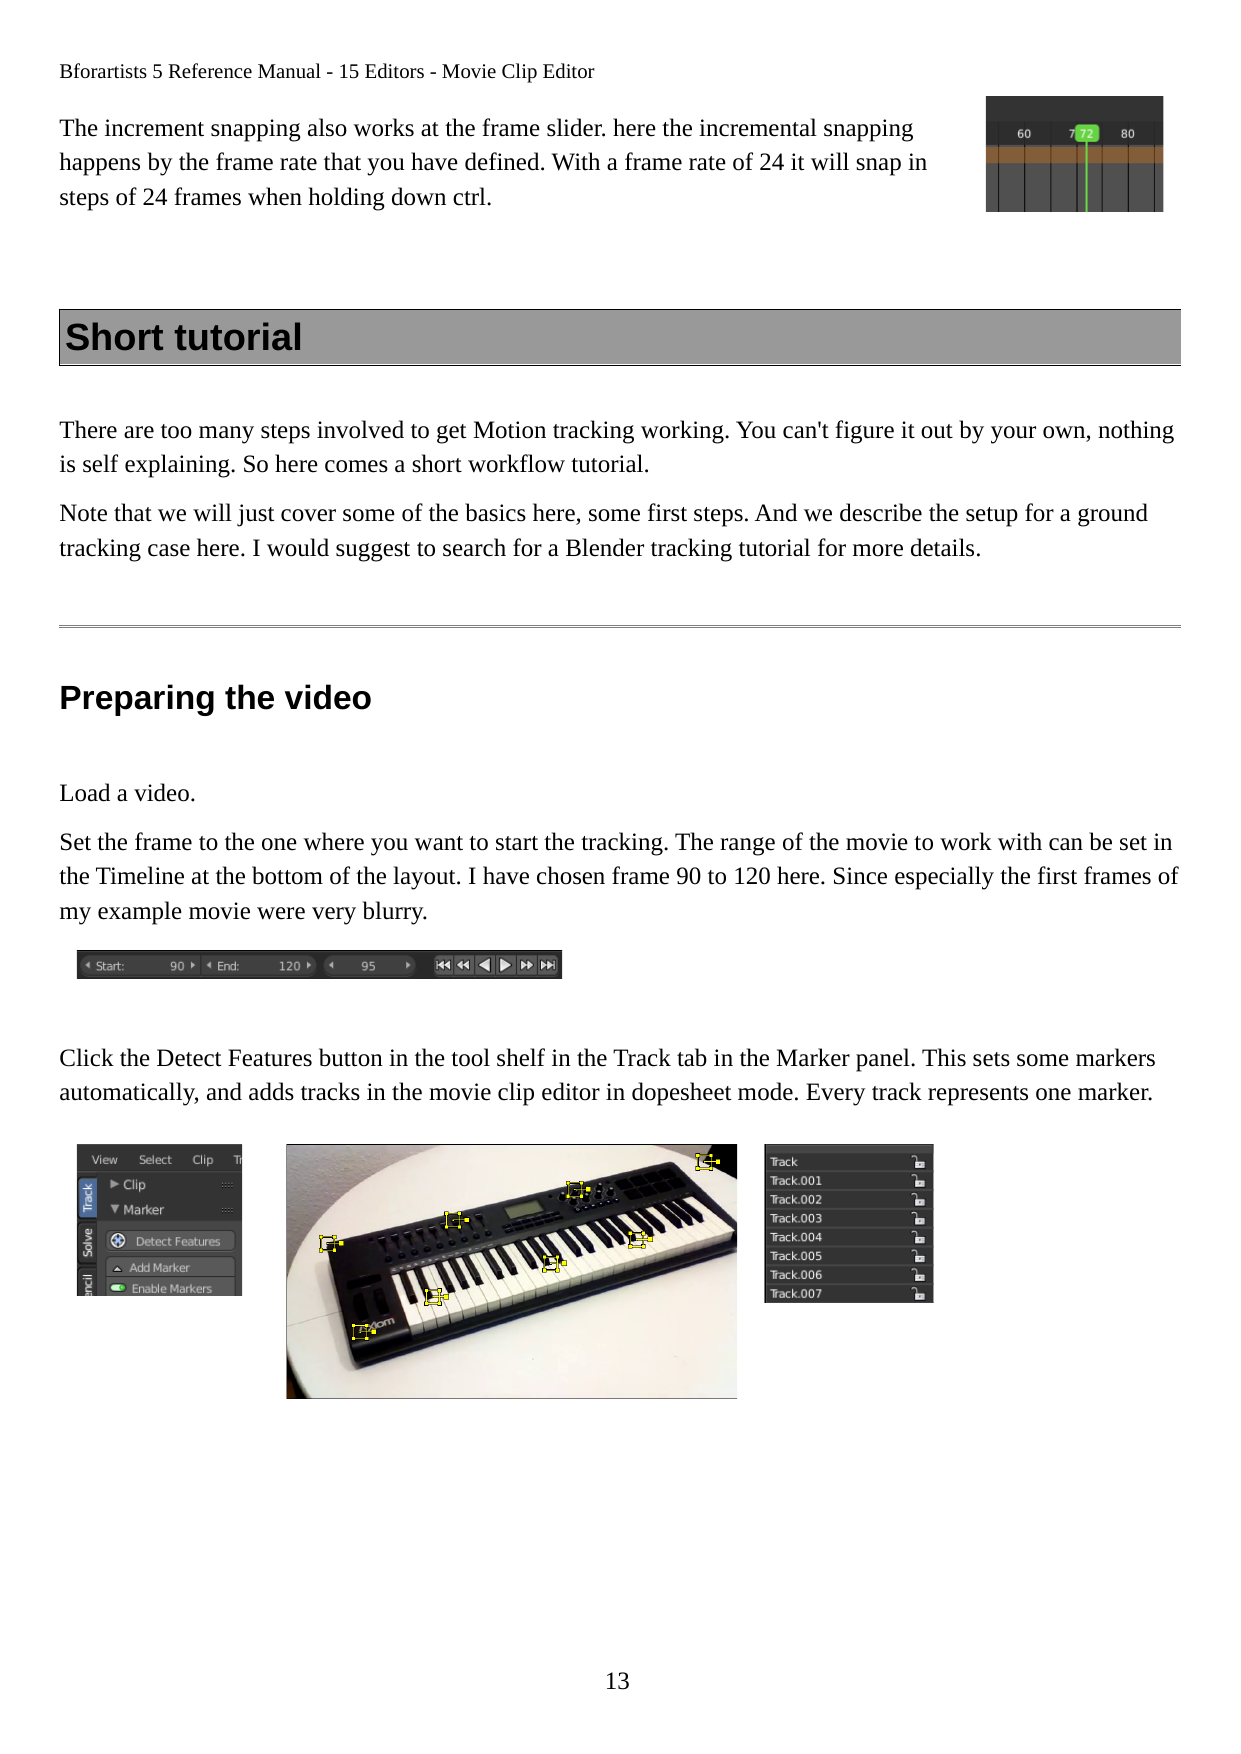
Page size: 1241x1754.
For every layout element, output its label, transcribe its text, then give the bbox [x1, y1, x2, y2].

text Load a video. [59, 778, 1181, 806]
picture [764, 1144, 934, 1303]
text The increment snapping also works at the frame slider. here the incremental snapping happens by the frame rate that you have defined. With a frame rate of 24 it will snap in steps of 24 frames when holding down ctrl. [59, 113, 985, 210]
text There are too many steps involved to get Motion tracking working. You can't figure it out by your own, nothing is self explaining. So here comes a short workflow tutorial. [59, 415, 1181, 478]
text Set the frame to the one where you want to start the tracking. The range of the movie to work with can be set in the Timeline at the bottom of the layout. I have chosen frame 90 to 120 here. Since especially the first frames of my example movie were very blurry. [59, 827, 1181, 924]
picture [985, 96, 1164, 212]
text Note that we will just cover some of the basics here, some first steps. And we describe the setup for a ground tracking case here. I would suggest to search for a Blender tracking tutorial for more details. [59, 498, 1181, 561]
table_header Short tutorial [60, 310, 1181, 364]
text Click the Detect Features button in the tool shelf in the Track tab in the Marker panel. This sets some markers automatically, and adds tracks in the movie clip editor in dopesheet mode. Every track represents one marker. [59, 1043, 1181, 1106]
picture [76, 1144, 243, 1296]
picture [76, 950, 563, 979]
picture [286, 1144, 738, 1399]
subtitle Preparing the video [59, 677, 1181, 716]
